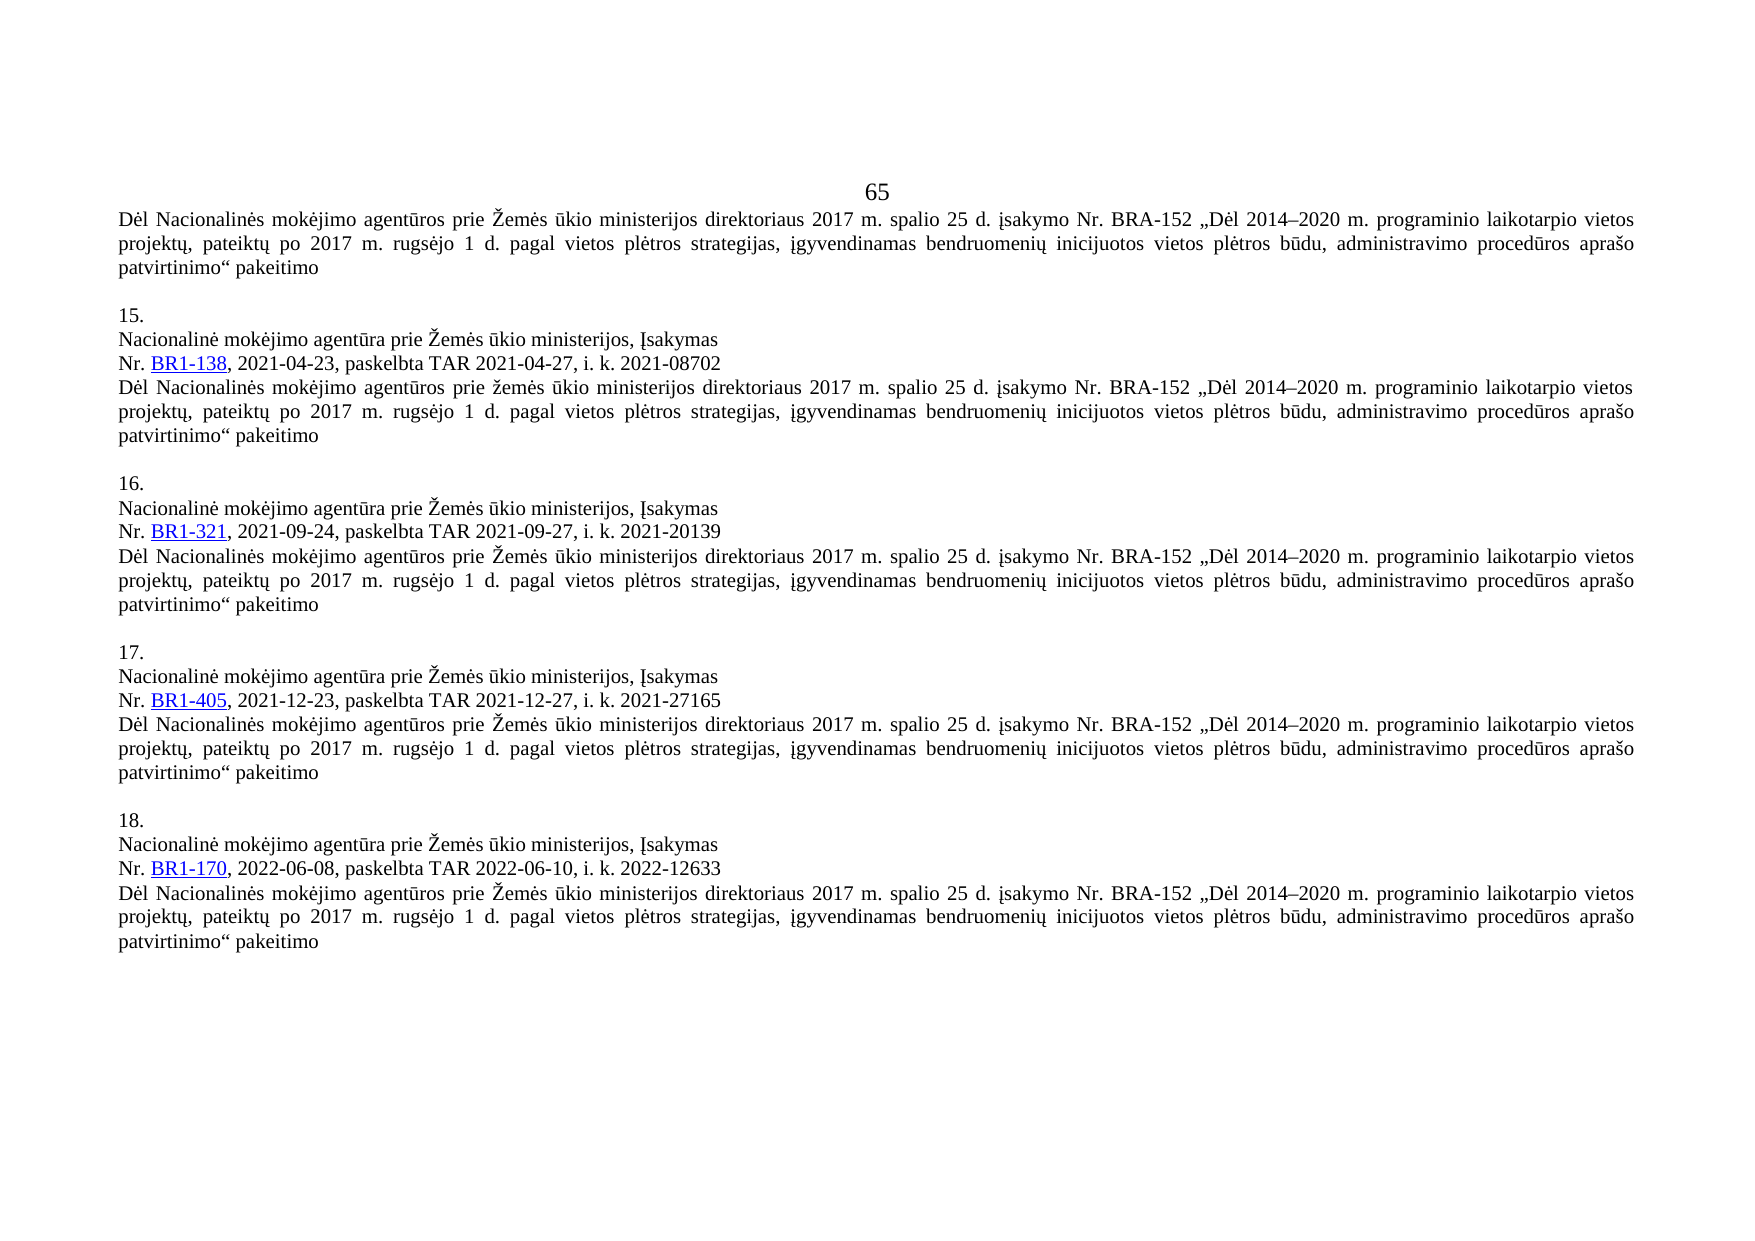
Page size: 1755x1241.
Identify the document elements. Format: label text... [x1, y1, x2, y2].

text Nacionalinė mokėjimo agentūra prie Žemės ūkio ministerijos, Įsakymas [118, 664, 1636, 688]
text Dėl Nacionalinės mokėjimo agentūros prie Žemės ūkio ministerijos direktoriaus 2017 m. spalio 25 d. įsakymo Nr. BRA-152 „Dėl 2014–2020 m. programinio laikotarpio vietos projektų, pateiktų po 2017 m. rugsėjo 1 d. pagal vietos plėtros strategijas, įgyvendinamas bendruomenių inicijuotos vietos plėtros būdu, administravimo procedūros aprašo patvirtinimo“ pakeitimo [118, 712, 1636, 784]
text Nacionalinė mokėjimo agentūra prie Žemės ūkio ministerijos, Įsakymas [118, 495, 1636, 519]
text 17. [118, 640, 1636, 664]
text Dėl Nacionalinės mokėjimo agentūros prie Žemės ūkio ministerijos direktoriaus 2017 m. spalio 25 d. įsakymo Nr. BRA-152 „Dėl 2014–2020 m. programinio laikotarpio vietos projektų, pateiktų po 2017 m. rugsėjo 1 d. pagal vietos plėtros strategijas, įgyvendinamas bendruomenių inicijuotos vietos plėtros būdu, administravimo procedūros aprašo patvirtinimo“ pakeitimo [118, 207, 1636, 279]
text 15. [118, 303, 1636, 327]
text Dėl Nacionalinės mokėjimo agentūros prie Žemės ūkio ministerijos direktoriaus 2017 m. spalio 25 d. įsakymo Nr. BRA-152 „Dėl 2014–2020 m. programinio laikotarpio vietos projektų, pateiktų po 2017 m. rugsėjo 1 d. pagal vietos plėtros strategijas, įgyvendinamas bendruomenių inicijuotos vietos plėtros būdu, administravimo procedūros aprašo patvirtinimo“ pakeitimo [118, 880, 1636, 953]
text Nr. BR1-405, 2021-12-23, paskelbta TAR 2021-12-27, i. k. 2021-27165 [118, 688, 1636, 712]
text Nacionalinė mokėjimo agentūra prie Žemės ūkio ministerijos, Įsakymas [118, 832, 1636, 856]
text Nacionalinė mokėjimo agentūra prie Žemės ūkio ministerijos, Įsakymas [118, 327, 1636, 351]
text 16. [118, 471, 1636, 495]
text Nr. BR1-321, 2021-09-24, paskelbta TAR 2021-09-27, i. k. 2021-20139 [118, 519, 1636, 543]
text Nr. BR1-138, 2021-04-23, paskelbta TAR 2021-04-27, i. k. 2021-08702 [118, 351, 1636, 375]
text Nr. BR1-170, 2022-06-08, paskelbta TAR 2022-06-10, i. k. 2022-12633 [118, 856, 1636, 880]
text 18. [118, 808, 1636, 832]
text Dėl Nacionalinės mokėjimo agentūros prie žemės ūkio ministerijos direktoriaus 2017 m. spalio 25 d. įsakymo Nr. BRA-152 „Dėl 2014–2020 m. programinio laikotarpio vietos projektų, pateiktų po 2017 m. rugsėjo 1 d. pagal vietos plėtros strategijas, įgyvendinamas bendruomenių inicijuotos vietos plėtros būdu, administravimo procedūros aprašo patvirtinimo“ pakeitimo [118, 375, 1636, 447]
text Dėl Nacionalinės mokėjimo agentūros prie Žemės ūkio ministerijos direktoriaus 2017 m. spalio 25 d. įsakymo Nr. BRA-152 „Dėl 2014–2020 m. programinio laikotarpio vietos projektų, pateiktų po 2017 m. rugsėjo 1 d. pagal vietos plėtros strategijas, įgyvendinamas bendruomenių inicijuotos vietos plėtros būdu, administravimo procedūros aprašo patvirtinimo“ pakeitimo [118, 543, 1636, 616]
